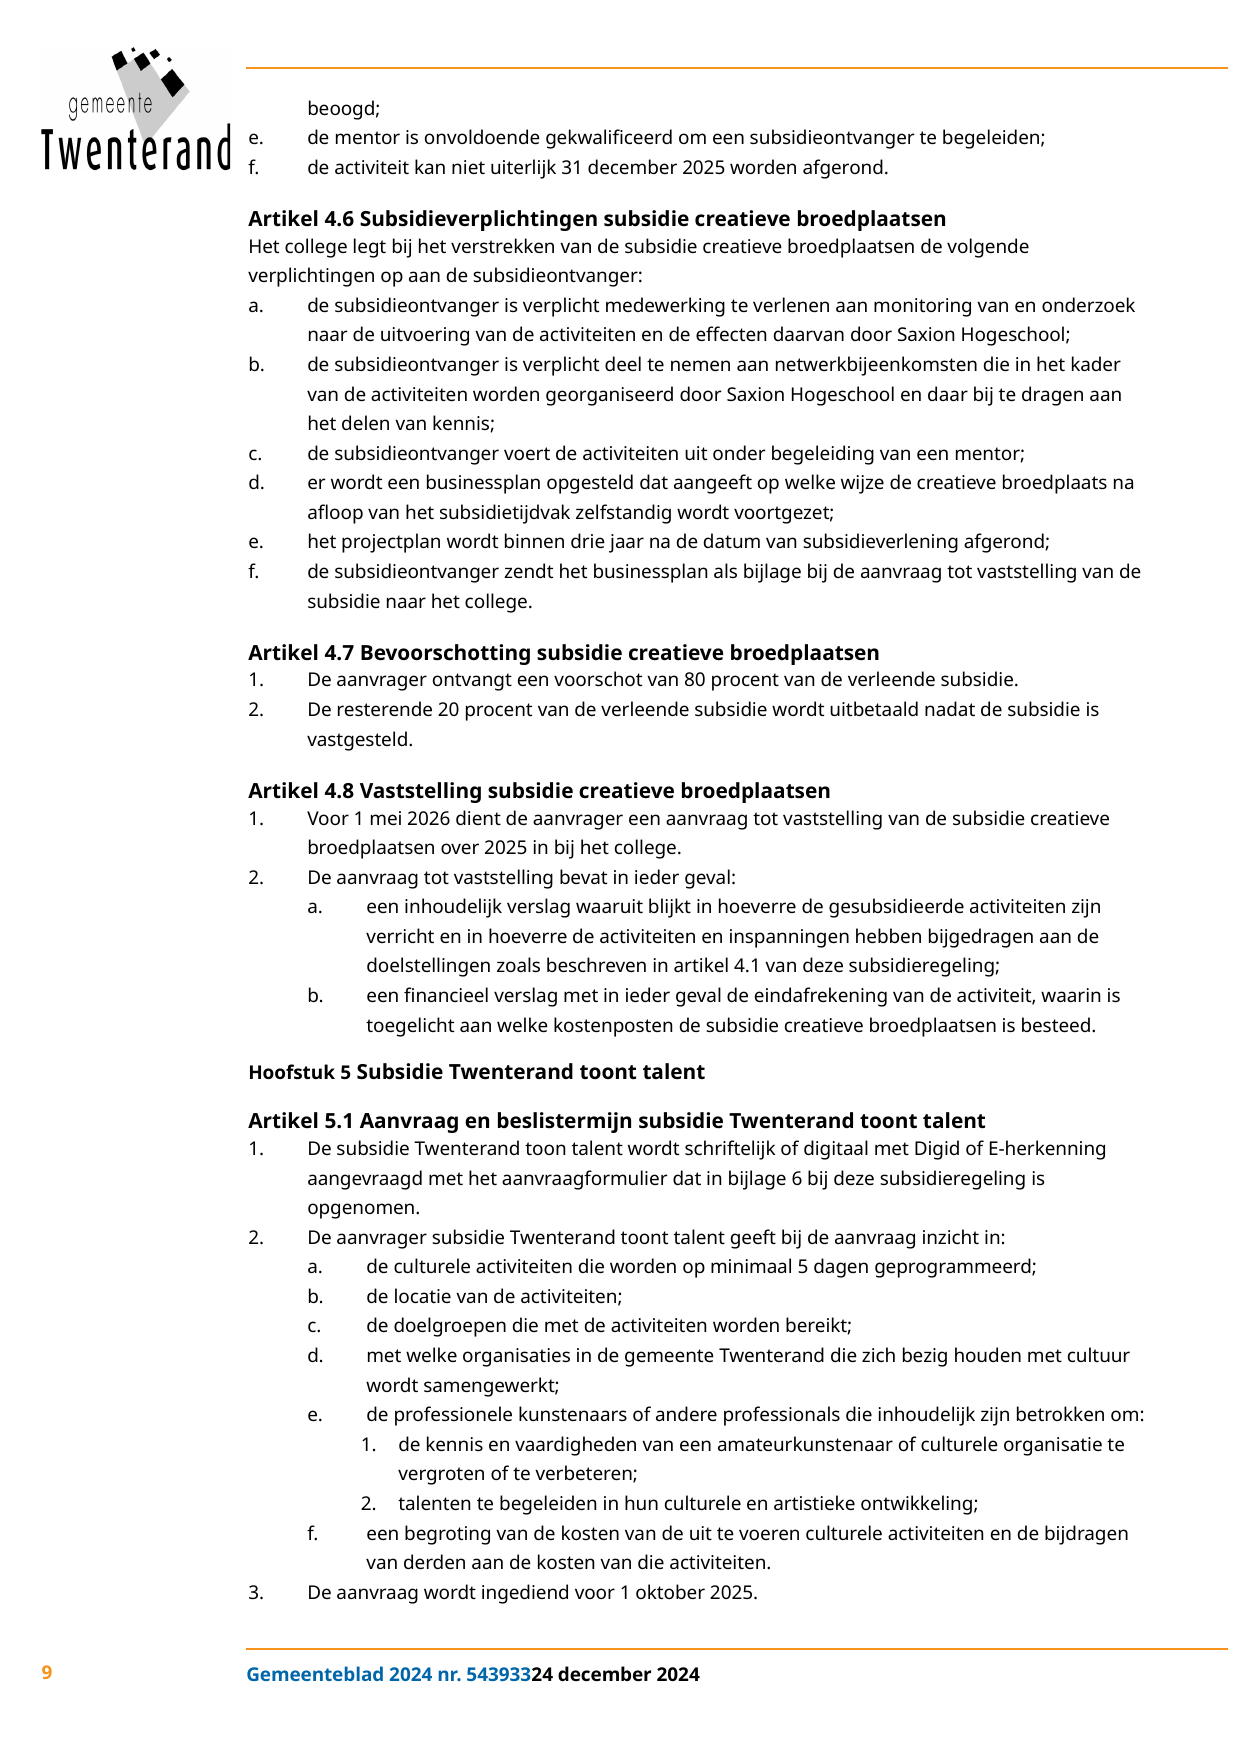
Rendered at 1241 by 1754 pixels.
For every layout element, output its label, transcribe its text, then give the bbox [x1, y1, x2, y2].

list talenten te begeleiden in hun culturele en artistieke ontwikkeling; [361, 1490, 1152, 1516]
list er wordt een businessplan opgesteld dat aangeeft op welke wijze de creatieve broedplaats na afloop van het subsidietijdvak zelfstandig wordt voortgezet; [248, 469, 1152, 525]
list een begroting van de kosten van de uit te voeren culturele activiteiten en de bijdragen van derden aan de kosten van die activiteiten. [307, 1520, 1152, 1575]
list beoogd; [248, 95, 1152, 121]
list de professionele kunstenaars of andere professionals die inhoudelijk zijn betrokken om: [307, 1401, 1152, 1427]
text Artikel 4.7 Bevoorschotting subsidie creatieve broedplaatsen [248, 638, 1152, 667]
list een inhoudelijk verslag waaruit blijkt in hoeverre de gesubsidieerde activiteiten zijn verricht en in hoeverre de activiteiten en inspanningen hebben bijgedragen aan de doelstellingen zoals beschreven in artikel 4.1 van deze subsidieregeling; [307, 893, 1152, 978]
list een financieel verslag met in ieder geval de eindafrekening van de activiteit, waarin is toegelicht aan welke kostenposten de subsidie creatieve broedplaatsen is besteed. [307, 982, 1152, 1037]
list de locatie van de activiteiten; [307, 1283, 1152, 1309]
list De aanvraag tot vaststelling bevat in ieder geval: [248, 864, 1152, 889]
list de activiteit kan niet uiterlijk 31 december 2025 worden afgerond. [248, 154, 1152, 180]
list De resterende 20 procent van de verleende subsidie wordt uitbetaald nadat de subsidie is vastgesteld. [248, 696, 1152, 752]
text Hoofstuk 5 Subsidie Twenterand toont talent [248, 1057, 1152, 1086]
list het projectplan wordt binnen drie jaar na de datum van subsidieverlening afgerond; [248, 529, 1152, 554]
list De subsidie Twenterand toon talent wordt schriftelijk of digitaal met Digid of E-herkenning aangevraagd met het aanvraagformulier dat in bijlage 6 bij deze subsidieregeling is opgenomen. [248, 1135, 1152, 1220]
text Artikel 5.1 Aanvraag en beslistermijn subsidie Twenterand toont talent [248, 1107, 1152, 1135]
list De aanvrager subsidie Twenterand toont talent geeft bij de aanvraag inzicht in: [248, 1224, 1152, 1249]
list de doelgroepen die met de activiteiten worden bereikt; [307, 1313, 1152, 1338]
list De aanvrager ontvangt een voorschot van 80 procent van de verleende subsidie. [248, 667, 1152, 692]
list de subsidieontvanger zendt het businessplan als bijlage bij de aanvraag tot vaststelling van de subsidie naar het college. [248, 558, 1152, 613]
list de subsidieontvanger is verplicht medewerking te verlenen aan monitoring van en onderzoek naar de uitvoering van de activiteiten en de effecten daarvan door Saxion Hogeschool; [248, 292, 1152, 347]
picture [41, 47, 231, 172]
text Artikel 4.8 Vaststelling subsidie creatieve broedplaatsen [248, 776, 1152, 805]
list de culturele activiteiten die worden op minimaal 5 dagen geprogrammeerd; [307, 1253, 1152, 1279]
list de kennis en vaardigheden van een amateurkunstenaar of culturele organisatie te vergroten of te verbeteren; [361, 1431, 1152, 1486]
list met welke organisaties in de gemeente Twenterand die zich bezig houden met cultuur wordt samengewerkt; [307, 1342, 1152, 1397]
list de mentor is onvoldoende gekwalificeerd om een subsidieontvanger te begeleiden; [248, 124, 1152, 150]
list De aanvraag wordt ingediend voor 1 oktober 2025. [248, 1579, 1152, 1604]
text Artikel 4.6 Subsidieverplichtingen subsidie creatieve broedplaatsen [248, 204, 1152, 233]
text Het college legt bij het verstrekken van de subsidie creatieve broedplaatsen de volgende verplichtingen op aan de subsidieontvanger: [248, 233, 1152, 288]
list de subsidieontvanger is verplicht deel te nemen aan netwerkbijeenkomsten die in het kader van de activiteiten worden georganiseerd door Saxion Hogeschool en daar bij te dragen aan het delen van kennis; [248, 351, 1152, 436]
list Voor 1 mei 2026 dient de aanvrager een aanvraag tot vaststelling van de subsidie creatieve broedplaatsen over 2025 in bij het college. [248, 805, 1152, 860]
list de subsidieontvanger voert de activiteiten uit onder begeleiding van een mentor; [248, 440, 1152, 466]
